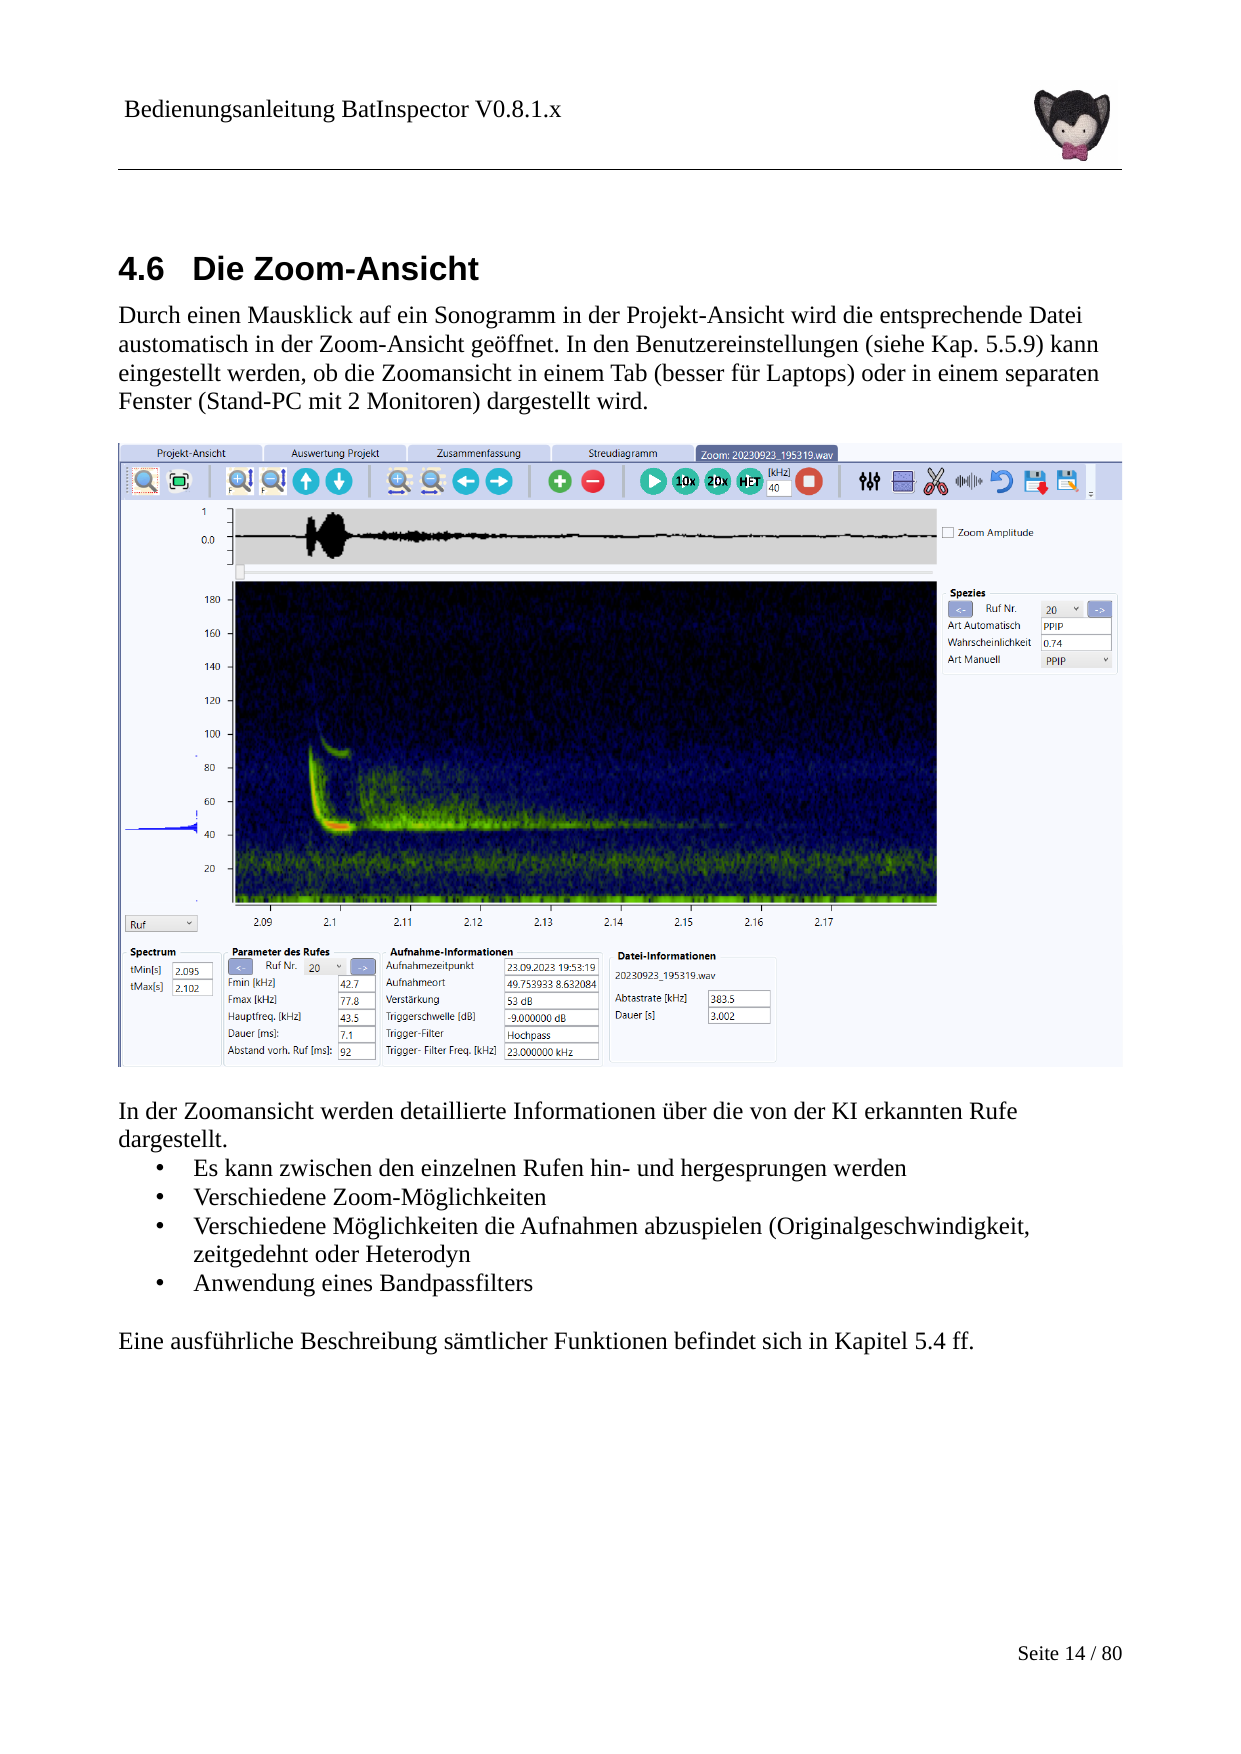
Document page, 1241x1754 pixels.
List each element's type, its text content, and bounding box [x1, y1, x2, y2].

picture [118, 443, 1123, 1067]
subtitle Die Zoom-Ansicht [118, 249, 1122, 288]
list Anwendung eines Bandpassfilters [156, 1268, 1122, 1297]
list Verschiedene Möglichkeiten die Aufnahmen abzuspielen (Originalgeschwindigkeit, zeitgedehnt oder Heterodyn [156, 1211, 1122, 1268]
list Es kann zwischen den einzelnen Rufen hin- und hergesprungen werden [156, 1153, 1122, 1182]
list Verschiedene Zoom-Möglichkeiten [156, 1182, 1122, 1211]
text Eine ausführliche Beschreibung sämtlicher Funktionen befindet sich in Kapitel 5.4 ff. [118, 1326, 1122, 1354]
picture [1030, 80, 1119, 169]
text Durch einen Mausklick auf ein Sonogramm in der Projekt-Ansicht wird die entsprechende Datei austomatisch in der Zoom-Ansicht geöffnet. In den Benutzereinstellungen (siehe Kap. 5.5.9) kann eingestellt werden, ob die Zoomansicht in einem Tab (besser für Laptops) oder in einem separaten Fenster (Stand-PC mit 2 Monitoren) dargestellt wird. [118, 300, 1122, 415]
text In der Zoomansicht werden detaillierte Informationen über die von der KI erkannten Rufe dargestellt. [118, 1096, 1122, 1153]
